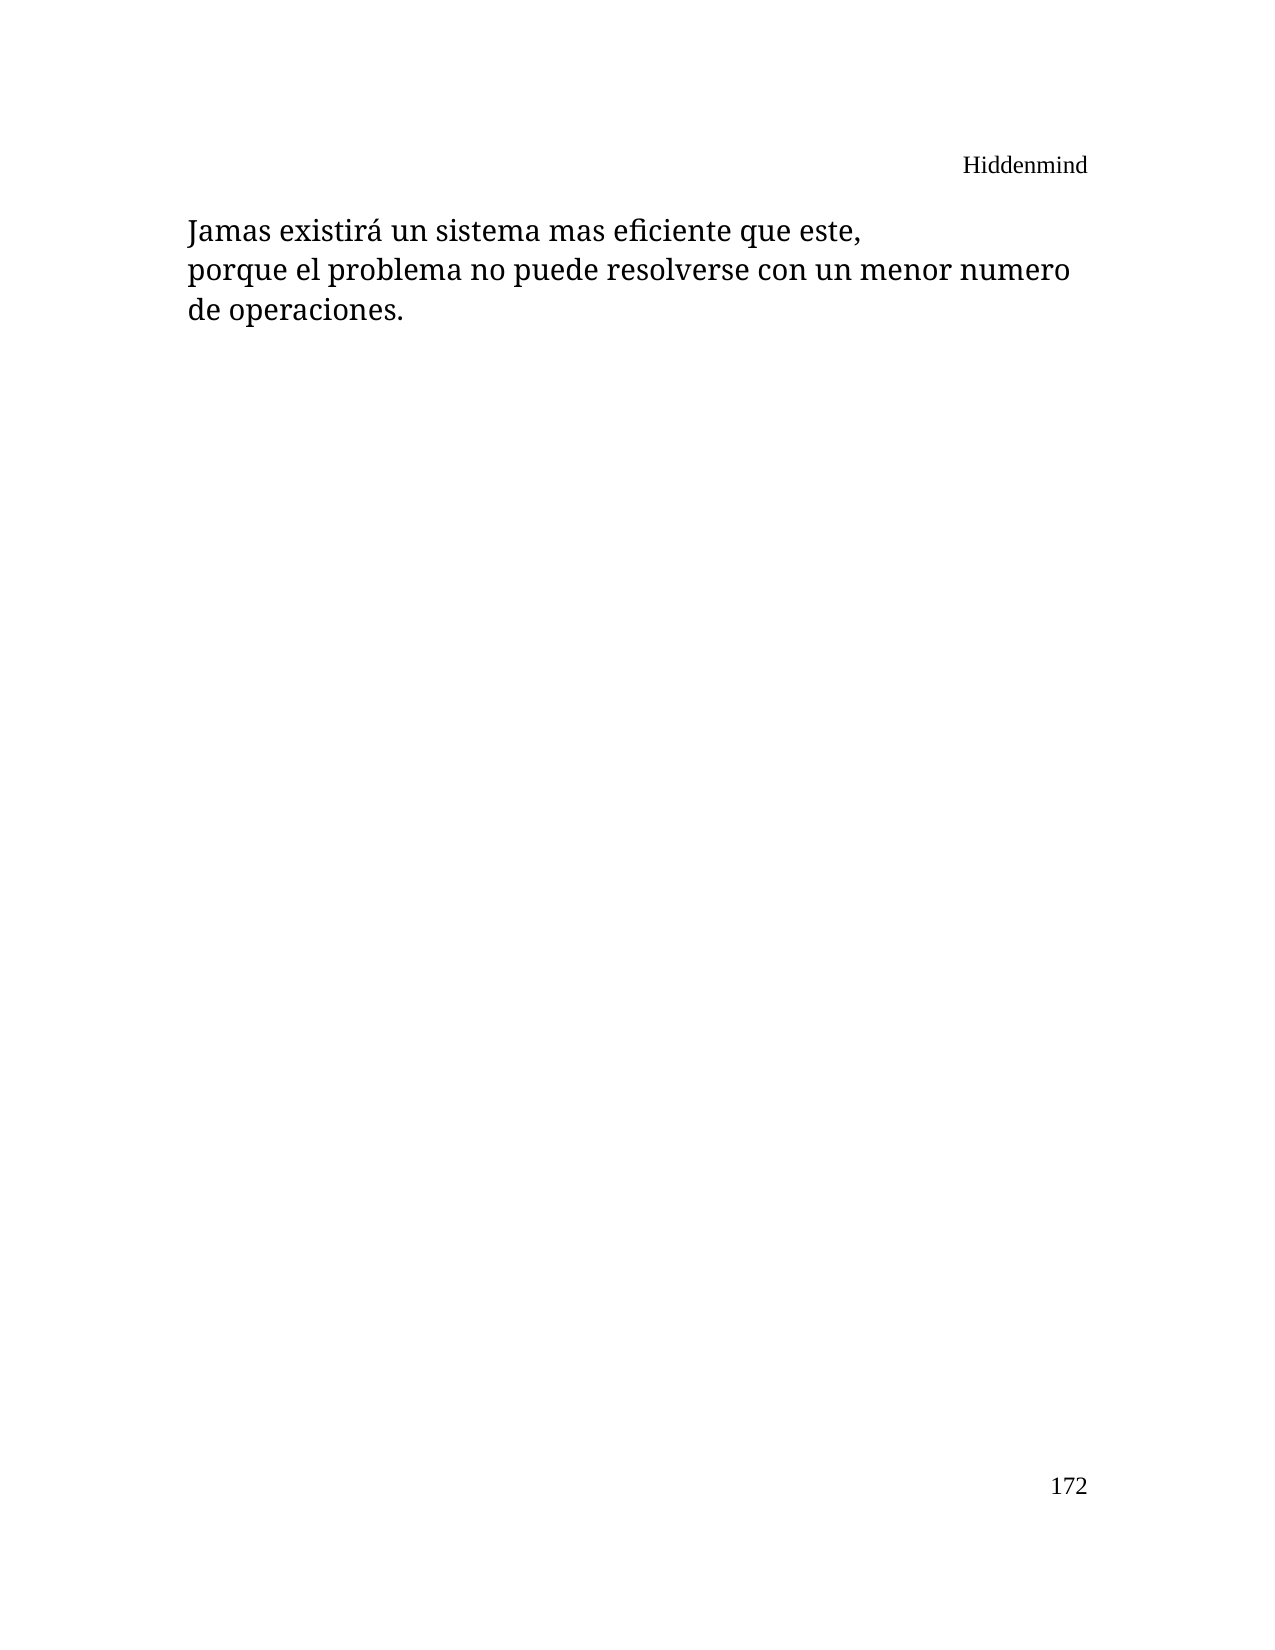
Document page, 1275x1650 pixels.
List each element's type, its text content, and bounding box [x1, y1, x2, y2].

text porque el problema no puede resolverse con un menor numero de operaciones. [187, 250, 1087, 329]
text Jamas existirá un sistema mas eficiente que este, [187, 210, 1087, 250]
